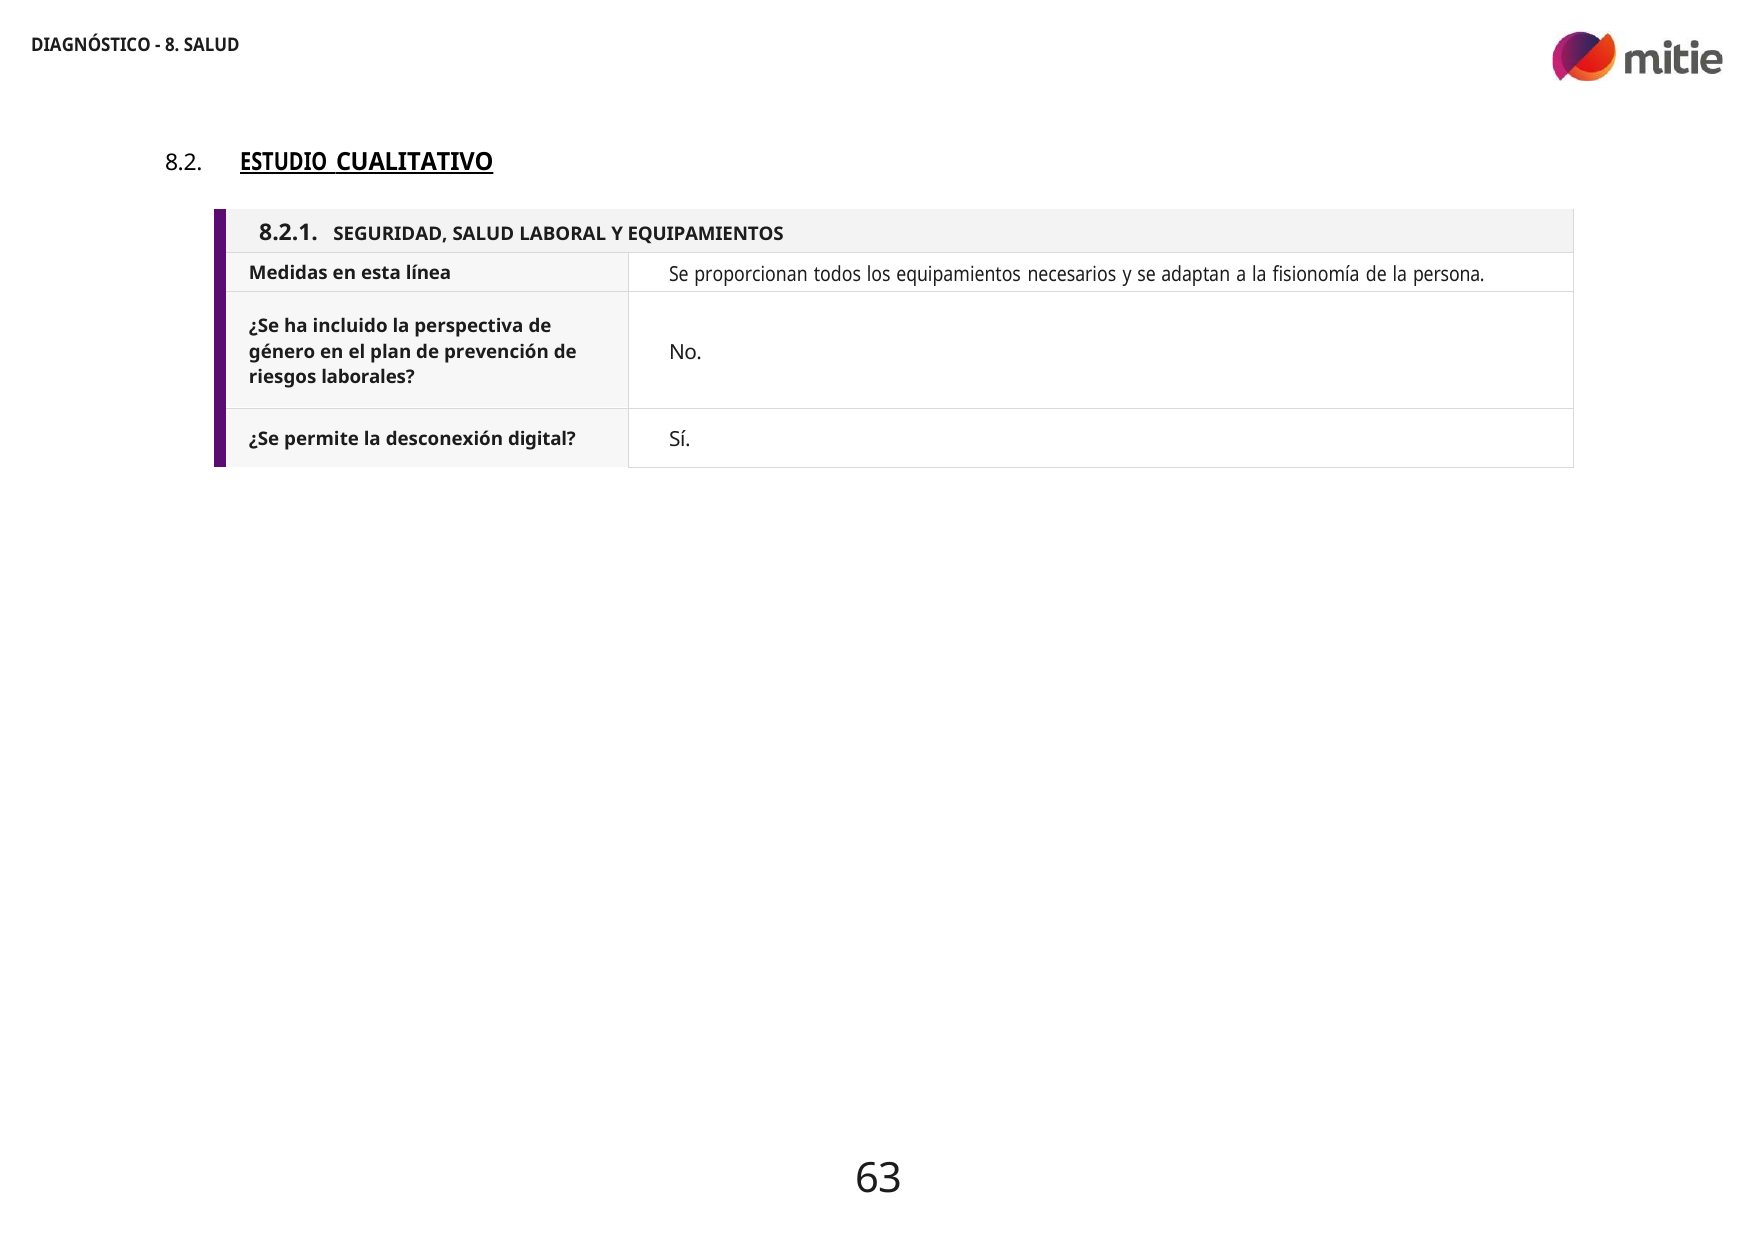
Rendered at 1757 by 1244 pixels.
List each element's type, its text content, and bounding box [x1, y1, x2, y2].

table_cell No. [629, 292, 1573, 407]
table_cell ¿Se ha incluido la perspectiva de género en el plan de prevención de riesgos laborales? [226, 292, 628, 407]
list ESTUDIO CUALITATIVO [165, 144, 1727, 178]
table_header 8.2.1. SEGURIDAD, SALUD LABORAL Y EQUIPAMIENTOS [226, 209, 1573, 252]
table_cell Sí. [629, 409, 1573, 467]
table_cell Medidas en esta línea [226, 253, 628, 291]
table_cell Se proporcionan todos los equipamientos necesarios y se adaptan a la fisionomía de la persona. [629, 253, 1573, 291]
table_cell ¿Se permite la desconexión digital? [226, 409, 628, 467]
